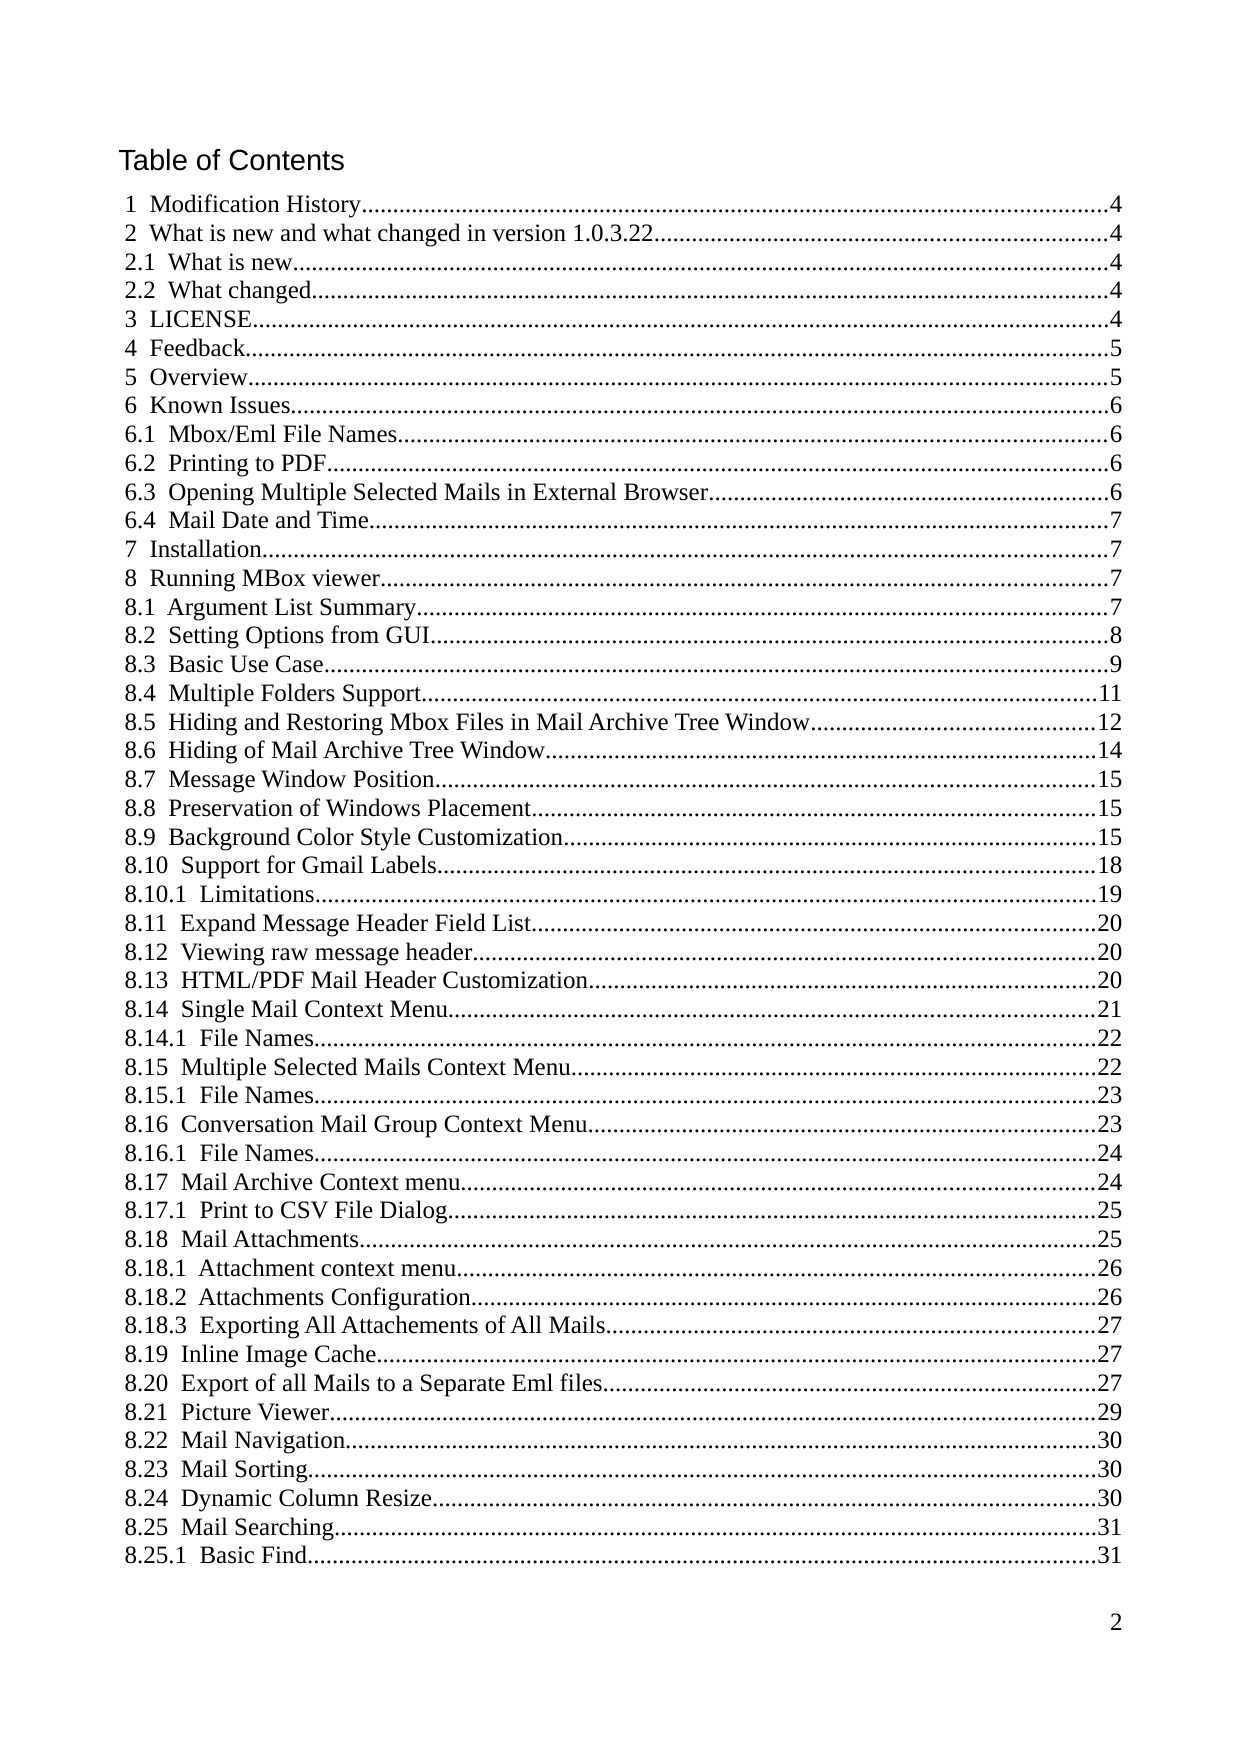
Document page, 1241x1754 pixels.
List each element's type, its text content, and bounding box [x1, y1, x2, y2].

text 6.1 Mbox/Eml File Names 6 [118, 419, 1122, 448]
text 8.14.1 File Names 22 [118, 1023, 1122, 1052]
text 8.9 Background Color Style Customization 15 [118, 822, 1122, 850]
text 8.11 Expand Message Header Field List 20 [118, 908, 1122, 937]
text 8.14 Single Mail Context Menu 21 [118, 994, 1122, 1023]
text 6 Known Issues 6 [118, 390, 1122, 419]
text 8.16 Conversation Mail Group Context Menu 23 [118, 1109, 1122, 1138]
text 6.2 Printing to PDF 6 [118, 448, 1122, 477]
text 8.13 HTML/PDF Mail Header Customization 20 [118, 965, 1122, 994]
text 8.12 Viewing raw message header 20 [118, 937, 1122, 965]
text 2.2 What changed 4 [118, 275, 1122, 304]
text 8.15 Multiple Selected Mails Context Menu 22 [118, 1052, 1122, 1080]
text 4 Feedback 5 [118, 333, 1122, 362]
text 8.18.3 Exporting All Attachements of All Mails 27 [118, 1310, 1122, 1339]
subtitle Table of Contents [118, 143, 1122, 177]
text 8.4 Multiple Folders Support 11 [118, 678, 1122, 707]
text 8.7 Message Window Position 15 [118, 764, 1122, 793]
text 8.10 Support for Gmail Labels 18 [118, 850, 1122, 879]
text 6.3 Opening Multiple Selected Mails in External Browser 6 [118, 477, 1122, 505]
text 7 Installation 7 [118, 534, 1122, 563]
text 8.5 Hiding and Restoring Mbox Files in Mail Archive Tree Window 12 [118, 707, 1122, 735]
text 8.19 Inline Image Cache 27 [118, 1339, 1122, 1368]
text 8.6 Hiding of Mail Archive Tree Window 14 [118, 735, 1122, 764]
text 8.24 Dynamic Column Resize 30 [118, 1483, 1122, 1512]
text 8.15.1 File Names 23 [118, 1080, 1122, 1109]
text 8.22 Mail Navigation 30 [118, 1425, 1122, 1454]
text 8 Running MBox viewer 7 [118, 563, 1122, 592]
text 8.10.1 Limitations 19 [118, 879, 1122, 908]
text 8.8 Preservation of Windows Placement 15 [118, 793, 1122, 822]
text 1 Modification History 4 [118, 189, 1122, 218]
text 8.17 Mail Archive Context menu 24 [118, 1167, 1122, 1195]
text 3 LICENSE 4 [118, 304, 1122, 333]
text 8.2 Setting Options from GUI 8 [118, 620, 1122, 649]
text 8.21 Picture Viewer 29 [118, 1397, 1122, 1425]
text 8.25.1 Basic Find 31 [118, 1540, 1122, 1569]
text 5 Overview 5 [118, 362, 1122, 390]
text 6.4 Mail Date and Time 7 [118, 505, 1122, 534]
text 8.1 Argument List Summary 7 [118, 592, 1122, 620]
text 8.18 Mail Attachments 25 [118, 1224, 1122, 1253]
text 8.18.2 Attachments Configuration 26 [118, 1282, 1122, 1310]
text 8.25 Mail Searching 31 [118, 1512, 1122, 1540]
text 8.18.1 Attachment context menu 26 [118, 1253, 1122, 1282]
text 8.17.1 Print to CSV File Dialog 25 [118, 1195, 1122, 1224]
text 8.20 Export of all Mails to a Separate Eml files 27 [118, 1368, 1122, 1397]
text 8.3 Basic Use Case 9 [118, 649, 1122, 678]
text 8.23 Mail Sorting 30 [118, 1454, 1122, 1483]
text 8.16.1 File Names 24 [118, 1138, 1122, 1167]
text 2 What is new and what changed in version 1.0.3.22 4 [118, 218, 1122, 247]
text 2.1 What is new 4 [118, 247, 1122, 275]
